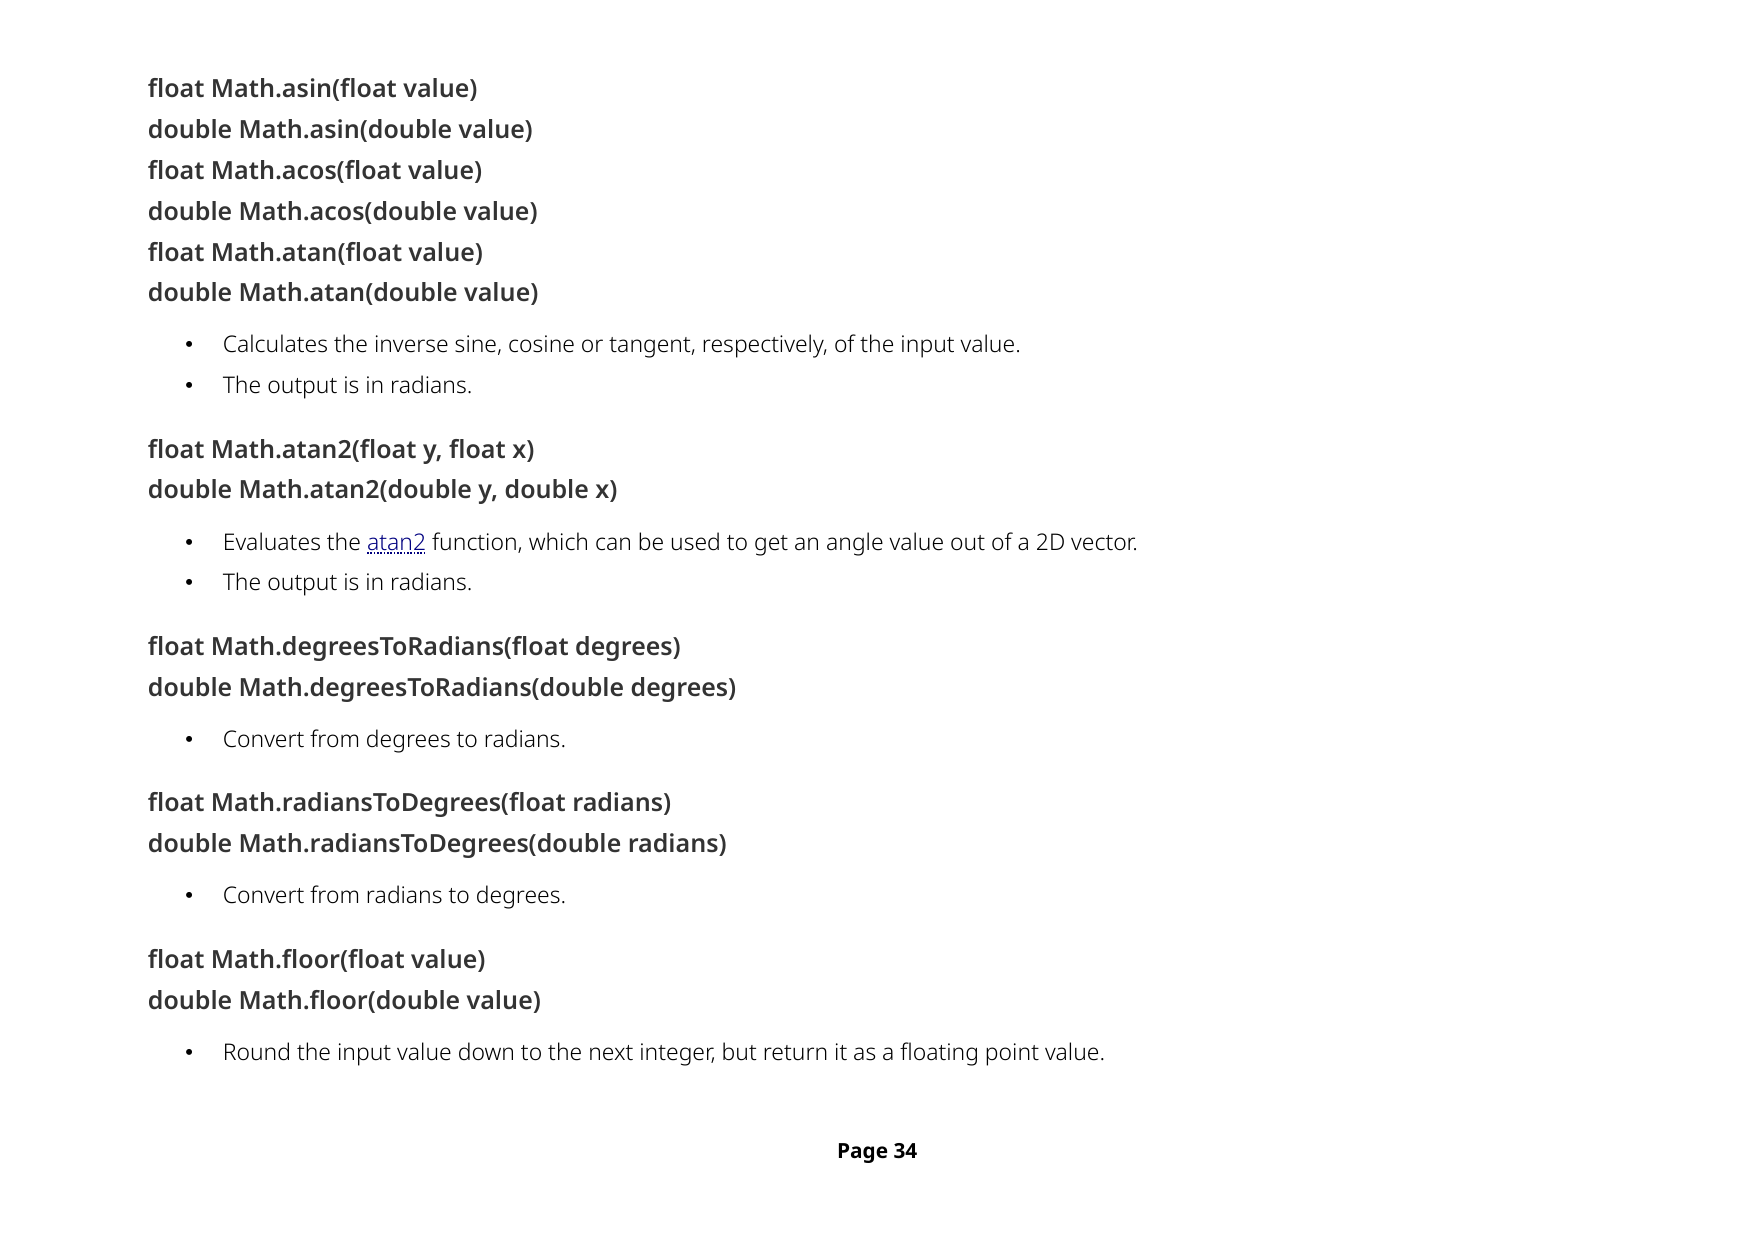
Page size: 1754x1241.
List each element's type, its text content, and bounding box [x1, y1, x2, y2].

list Calculates the inverse sine, cosine or tangent, respectively, of the input value. [185, 328, 1606, 359]
subtitle float Math.asin(float value) double Math.asin(double value) float Math.acos(float value) double Math.acos(double value) float Math.atan(float value) double Math.atan(double value) [148, 71, 1606, 309]
list Evaluates the atan2 function, which can be used to get an angle value out of a 2D vector. [185, 525, 1606, 557]
list Convert from radians to degrees. [185, 879, 1606, 910]
list The output is in radians. [185, 566, 1606, 597]
subtitle float Math.floor(float value) double Math.floor(double value) [148, 942, 1606, 1017]
subtitle float Math.degreesToRadians(float degrees) double Math.degreesToRadians(double degrees) [148, 628, 1606, 703]
subtitle float Math.radiansToDegrees(float radians) double Math.radiansToDegrees(double radians) [148, 785, 1606, 860]
list Convert from degrees to radians. [185, 722, 1606, 754]
list The output is in radians. [185, 369, 1606, 400]
list Round the input value down to the next integer, but return it as a floating point value. [185, 1036, 1606, 1067]
subtitle float Math.atan2(float y, float x) double Math.atan2(double y, double x) [148, 431, 1606, 506]
